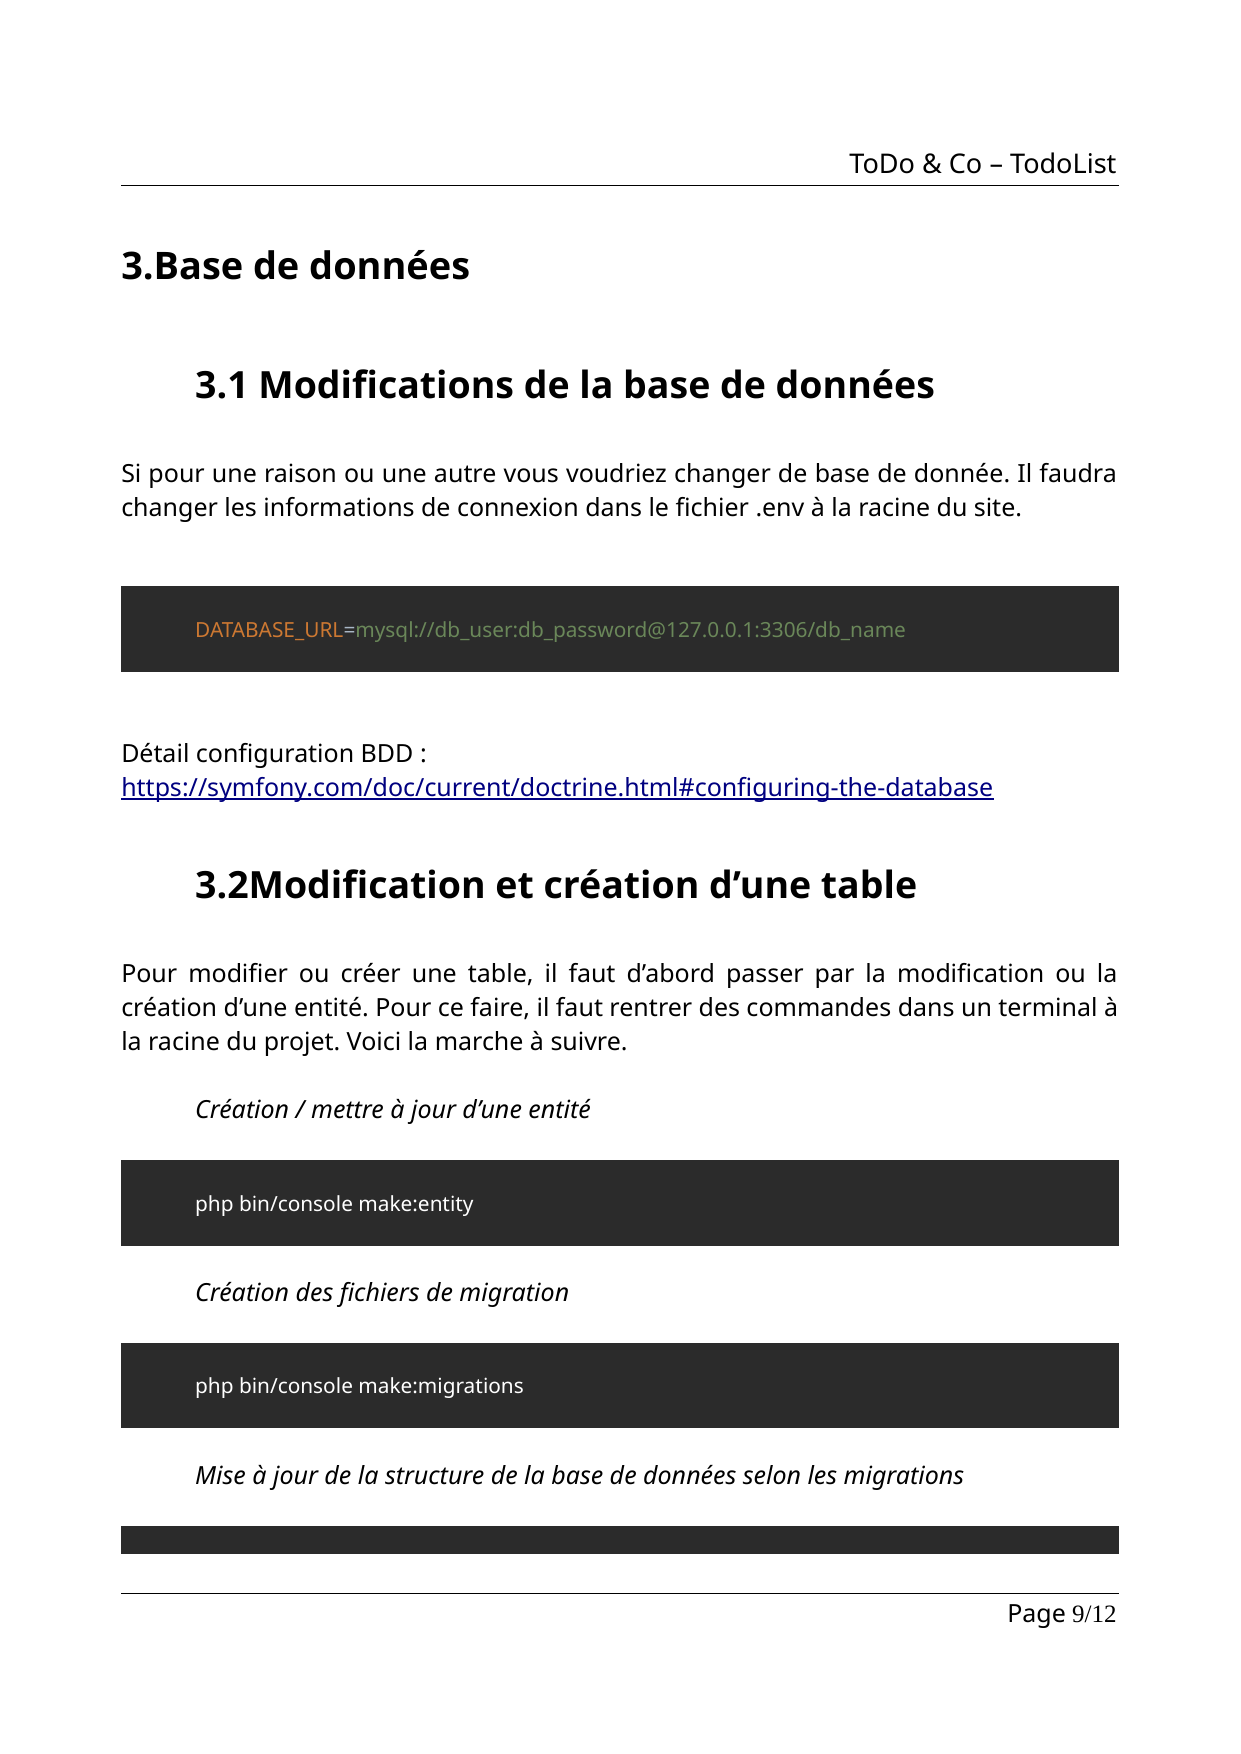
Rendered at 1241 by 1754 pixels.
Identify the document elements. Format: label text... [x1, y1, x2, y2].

subtitle 3.1 Modifications de la base de données [121, 358, 1119, 409]
text DATABASE_URL=mysql://db_user:db_password@127.0.0.1:3306/db_name [121, 615, 1119, 643]
text php bin/console make:entity [121, 1189, 1119, 1217]
subtitle 3.Base de données [121, 239, 1119, 291]
text Création / mettre à jour d’une entité [121, 1092, 1119, 1126]
text Mise à jour de la structure de la base de données selon les migrations [121, 1458, 1119, 1492]
subtitle 3.2Modification et création d’une table [121, 858, 1119, 909]
text Détail configuration BDD : https://symfony.com/doc/current/doctrine.html#configuring-the-database [121, 735, 1119, 803]
text php bin/console make:migrations [121, 1372, 1119, 1400]
text Pour modifier ou créer une table, il faut d’abord passer par la modification ou la création d’une entité. Pour ce faire, il faut rentrer des commandes dans un terminal à la racine du projet. Voici la marche à suivre. [121, 956, 1119, 1058]
text Création des fichiers de migration [121, 1275, 1119, 1309]
text Si pour une raison ou une autre vous voudriez changer de base de donnée. Il faudra changer les informations de connexion dans le fichier .env à la racine du site. [121, 456, 1119, 524]
